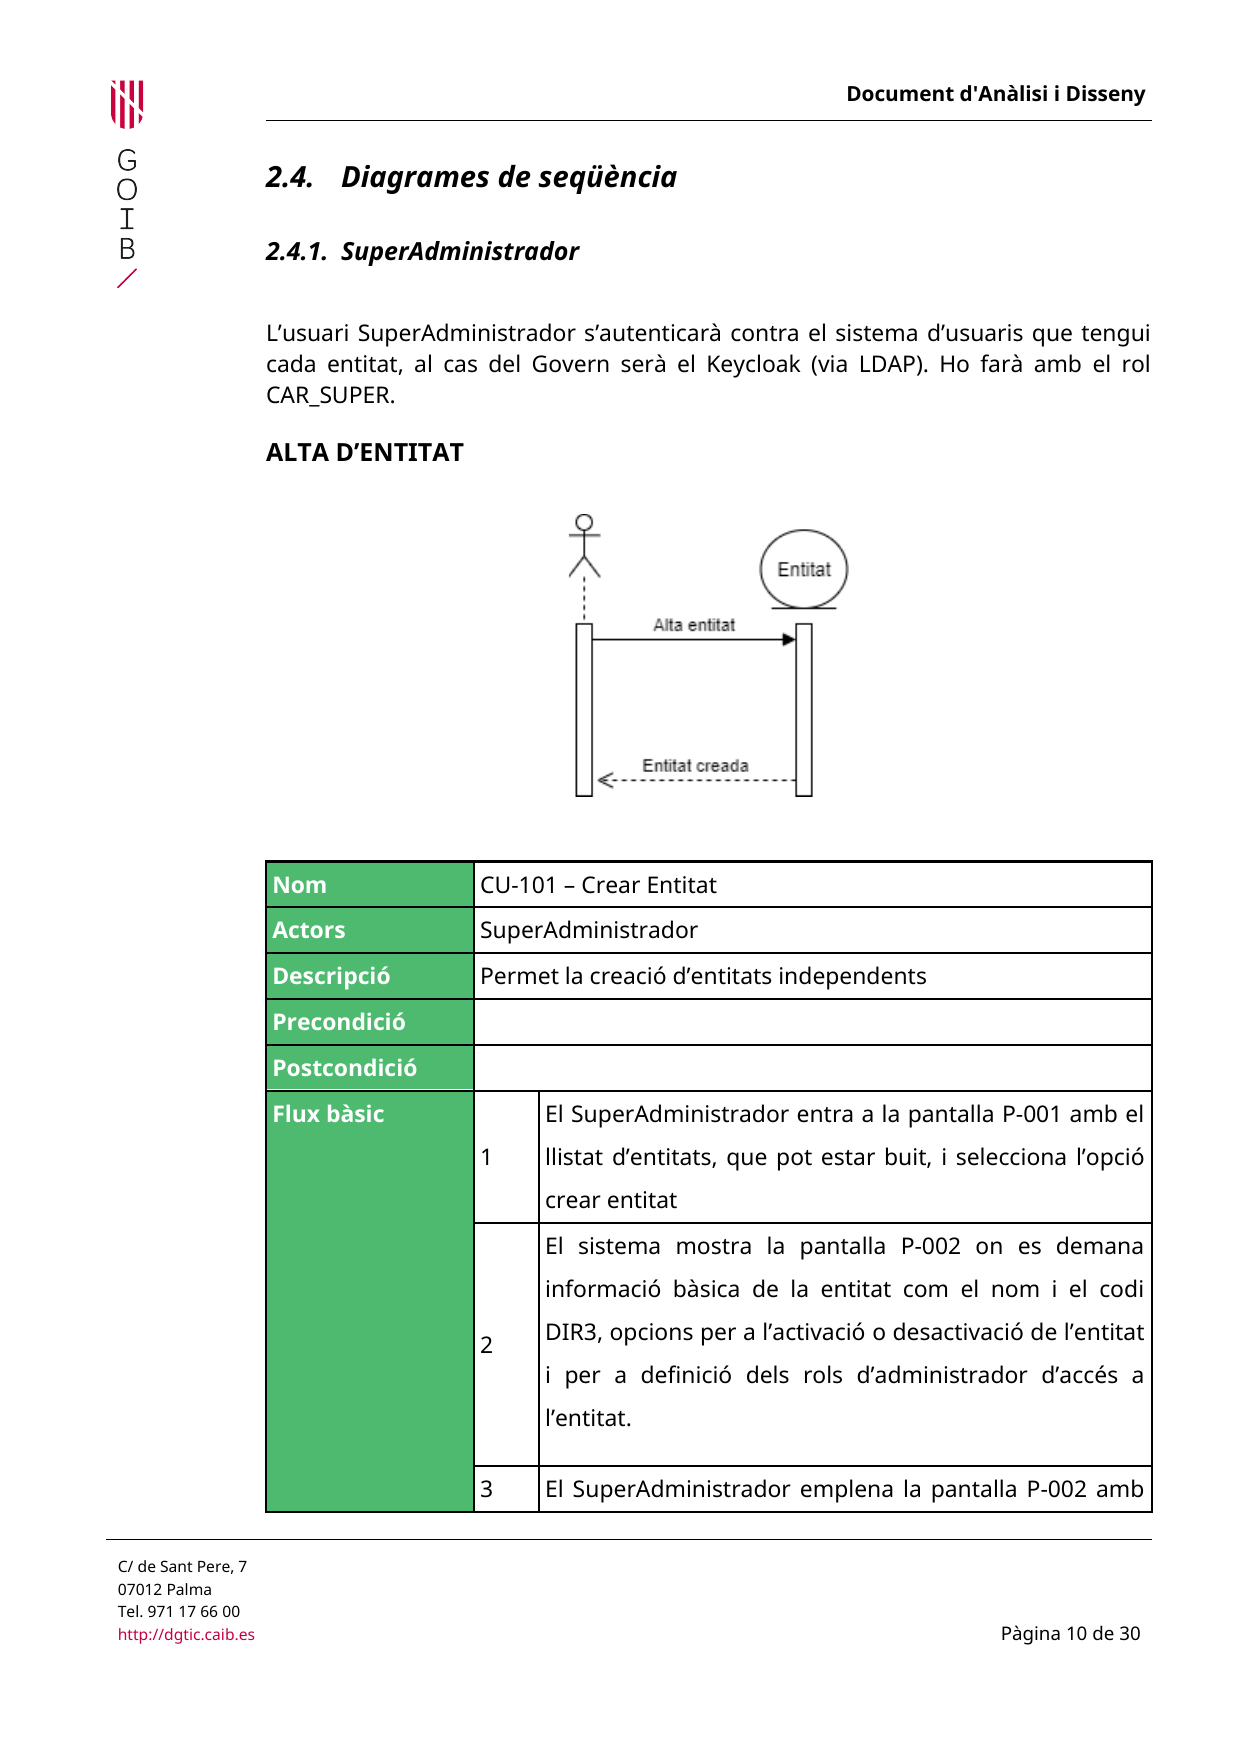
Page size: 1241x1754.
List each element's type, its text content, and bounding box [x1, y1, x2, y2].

table_header CU-101 – Crear Entitat [475, 863, 1151, 906]
subtitle Diagrames de seqüència [266, 156, 1152, 196]
text Alta d’entitat [266, 434, 1152, 468]
table_cell Descripció [267, 954, 473, 998]
table_cell Permet la creació d’entitats independents [475, 954, 1151, 998]
table_cell Precondició [267, 1000, 473, 1044]
table_cell El SuperAdministrador entra a la pantalla P-001 amb el llistat d’entitats, que pot estar buit, i selecciona l’opció crear entitat [540, 1092, 1151, 1222]
table_cell El SuperAdministrador emplena la pantalla P-002 amb [540, 1467, 1151, 1511]
text L’usuari SuperAdministrador s’autenticarà contra el sistema d’usuaris que tengui cada entitat, al cas del Govern serà el Keycloak (via LDAP). Ho farà amb el rol CAR_SUPER. [266, 317, 1152, 411]
table_cell 2 [475, 1224, 538, 1465]
table_cell El sistema mostra la pantalla P-002 on es demana informació bàsica de la entitat com el nom i el codi DIR3, opcions per a l’activació o desactivació de l’entitat i per a definició dels rols d’administrador d’accés a l’entitat. [540, 1224, 1151, 1465]
table_header Nom [267, 863, 473, 906]
table_cell 1 [475, 1092, 538, 1222]
table_cell SuperAdministrador [475, 908, 1151, 952]
subtitle SuperAdministrador [266, 234, 1152, 268]
table_cell 3 [475, 1467, 538, 1511]
table_cell Actors [267, 908, 473, 952]
table_cell Flux bàsic [267, 1092, 473, 1511]
picture [568, 514, 849, 797]
table_cell Postcondició [267, 1046, 473, 1089]
table_cell [475, 1046, 1151, 1089]
table_cell [475, 1000, 1151, 1044]
picture [82, 57, 172, 319]
